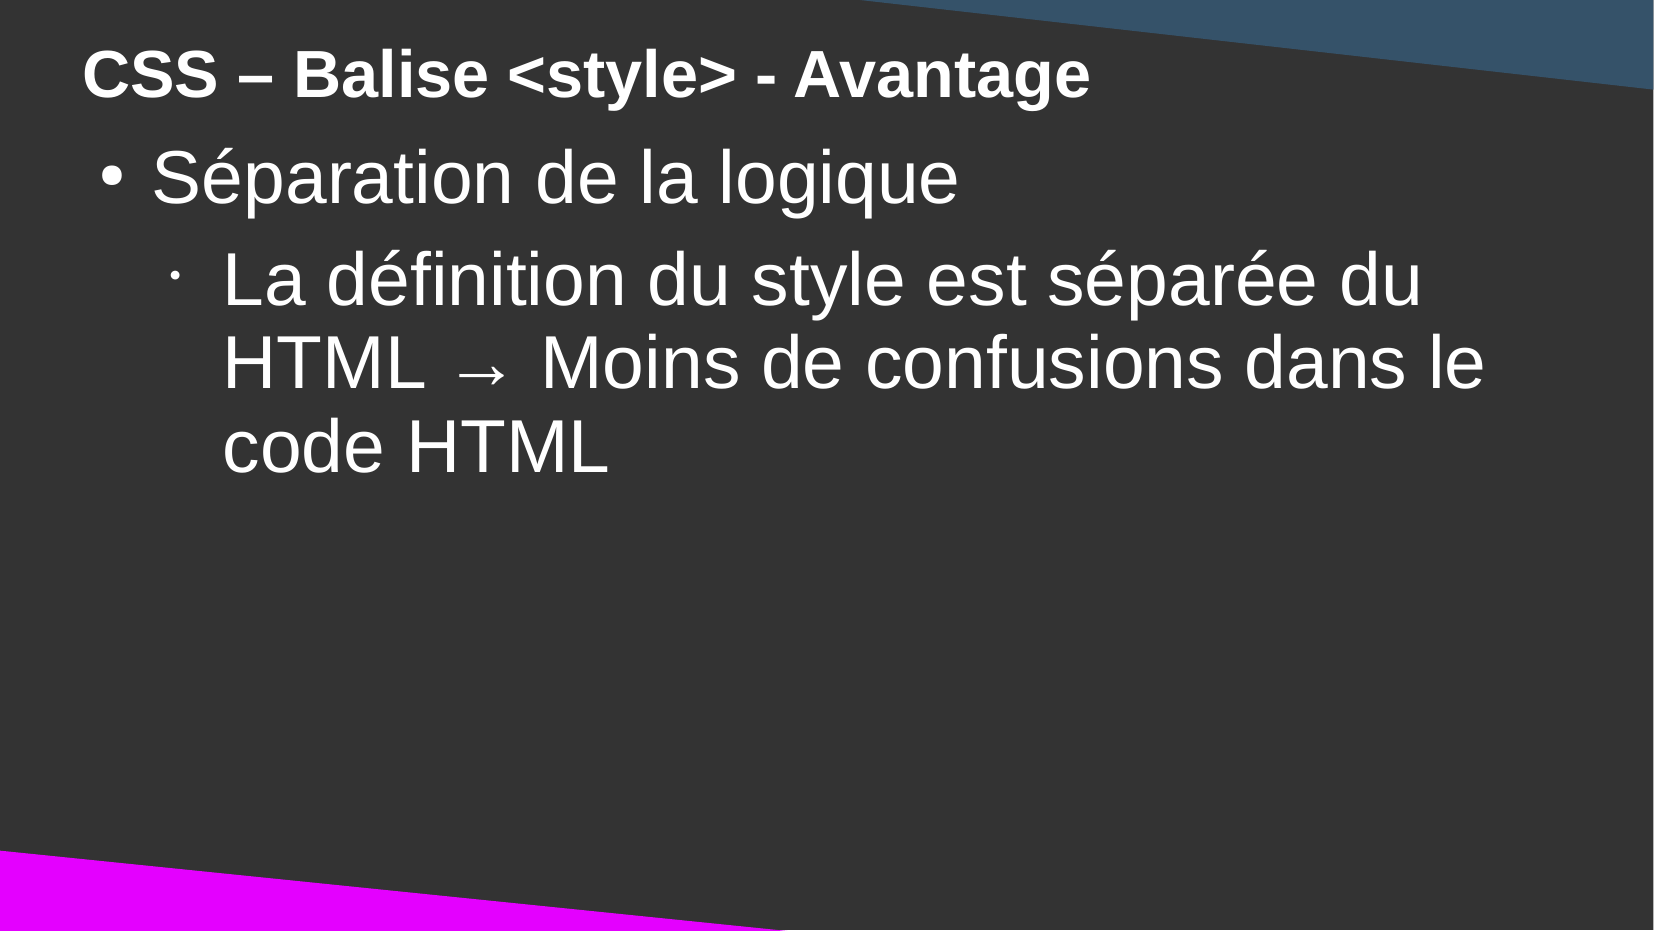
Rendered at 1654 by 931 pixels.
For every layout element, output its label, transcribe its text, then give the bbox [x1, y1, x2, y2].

text_box [0, 850, 788, 931]
text_box [859, 0, 1654, 90]
title CSS – Balise <style> - Avantage [82, 37, 1571, 122]
list Séparation de la logique La définition du style est séparée du HTML → Moins de confusions dans le code HTML [80, 135, 1605, 550]
